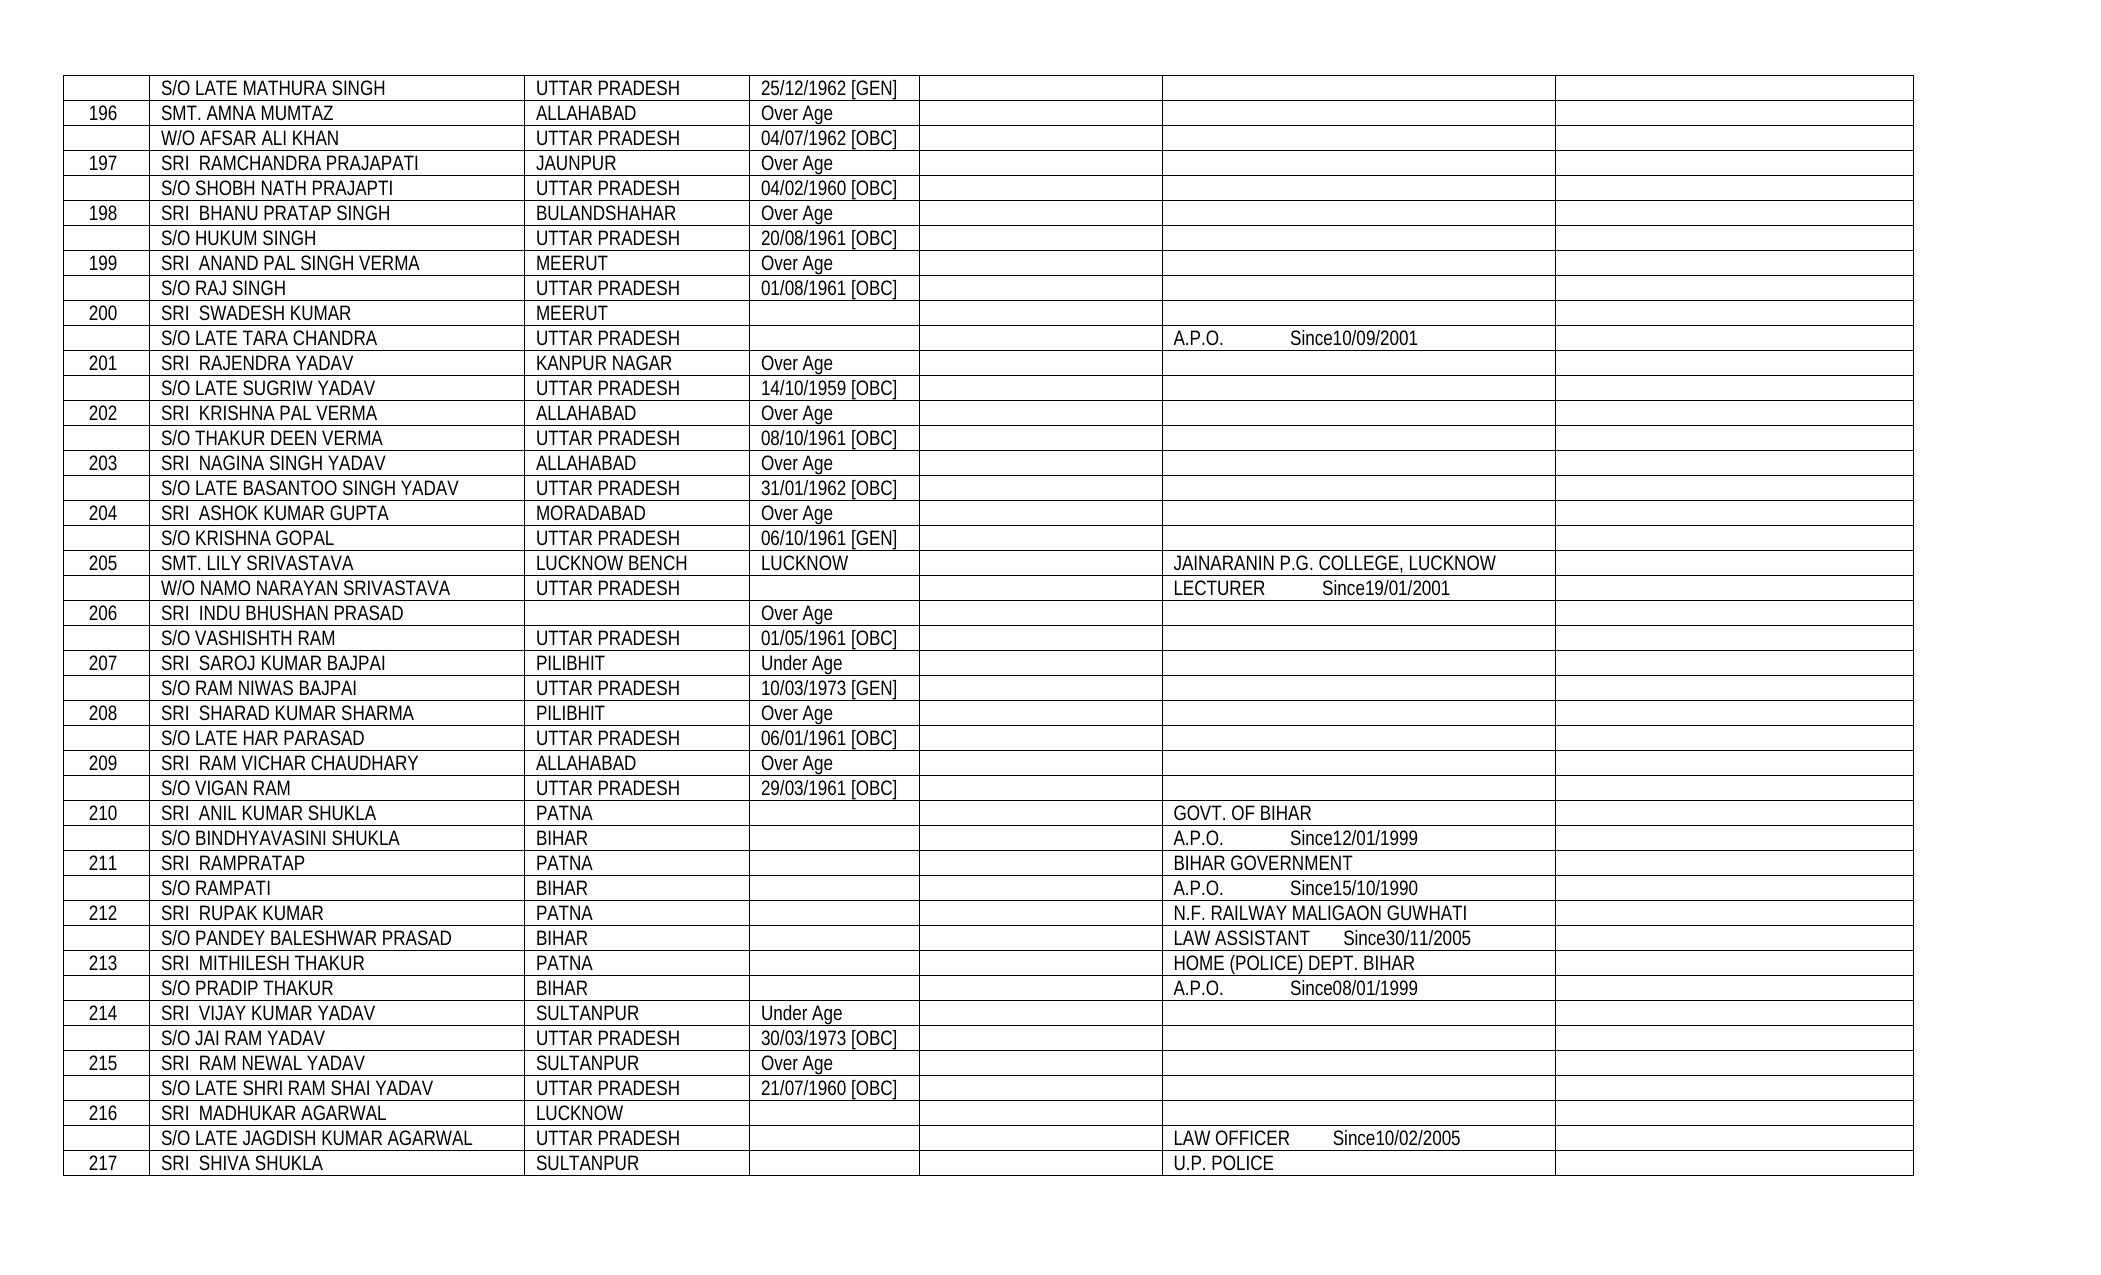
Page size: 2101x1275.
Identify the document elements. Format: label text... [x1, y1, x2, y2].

table_cell 206 [64, 601, 149, 625]
table_cell 14/10/1959 [OBC] [750, 376, 919, 400]
table_cell [920, 701, 1162, 725]
table_cell SRI RUPAK KUMAR [150, 901, 524, 925]
table_cell SRI VIJAY KUMAR YADAV [150, 1001, 524, 1025]
table_cell UTTAR PRADESH [525, 226, 749, 250]
table_cell [750, 901, 919, 925]
table_cell [64, 576, 149, 600]
table_cell UTTAR PRADESH [525, 126, 749, 150]
table_cell W/O NAMO NARAYAN SRIVASTAVA [150, 576, 524, 600]
table_cell UTTAR PRADESH [525, 676, 749, 700]
table_cell [1556, 1026, 1913, 1050]
table_cell S/O PANDEY BALESHWAR PRASAD [150, 926, 524, 950]
table_cell 217 [64, 1151, 149, 1175]
table_cell [1163, 676, 1555, 700]
table_cell UTTAR PRADESH [525, 576, 749, 600]
table_cell [920, 951, 1162, 975]
table_cell [1556, 151, 1913, 175]
table_cell [920, 326, 1162, 350]
table_cell [1556, 126, 1913, 150]
table_cell [1556, 251, 1913, 275]
table_cell [1163, 726, 1555, 750]
table_cell [920, 551, 1162, 575]
table_cell [1163, 176, 1555, 200]
table_cell SRI RAMCHANDRA PRAJAPATI [150, 151, 524, 175]
table_cell SRI RAMPRATAP [150, 851, 524, 875]
table_cell Over Age [750, 451, 919, 475]
table_cell A.P.O. Since10/09/2001 [1163, 326, 1555, 350]
table_cell SRI SWADESH KUMAR [150, 301, 524, 325]
table_cell [1163, 751, 1555, 775]
table_cell 202 [64, 401, 149, 425]
table_cell 200 [64, 301, 149, 325]
table_cell SRI ANAND PAL SINGH VERMA [150, 251, 524, 275]
table_cell Over Age [750, 201, 919, 225]
table_cell HOME (POLICE) DEPT. BIHAR [1163, 951, 1555, 975]
table_cell SRI SAROJ KUMAR BAJPAI [150, 651, 524, 675]
table_cell 01/08/1961 [OBC] [750, 276, 919, 300]
table_cell [920, 1001, 1162, 1025]
table_cell Under Age [750, 651, 919, 675]
table_cell [1556, 201, 1913, 225]
table_cell UTTAR PRADESH [525, 626, 749, 650]
table_cell S/O VIGAN RAM [150, 776, 524, 800]
table_cell [64, 276, 149, 300]
table_cell MORADABAD [525, 501, 749, 525]
table_cell [1163, 101, 1555, 125]
table_cell [64, 976, 149, 1000]
table_cell UTTAR PRADESH [525, 76, 749, 100]
table_cell [1163, 526, 1555, 550]
table_cell GOVT. OF BIHAR [1163, 801, 1555, 825]
table_cell 31/01/1962 [OBC] [750, 476, 919, 500]
table_cell W/O AFSAR ALI KHAN [150, 126, 524, 150]
table_cell [1556, 426, 1913, 450]
table_cell 25/12/1962 [GEN] [750, 76, 919, 100]
table_cell [1556, 451, 1913, 475]
table_cell [750, 976, 919, 1000]
table_cell [920, 251, 1162, 275]
table_cell [1163, 376, 1555, 400]
table_cell U.P. POLICE [1163, 1151, 1555, 1175]
table_cell [1556, 376, 1913, 400]
table_cell S/O LATE BASANTOO SINGH YADAV [150, 476, 524, 500]
table_cell [920, 151, 1162, 175]
table_cell [750, 951, 919, 975]
table_cell [920, 751, 1162, 775]
table_cell [1163, 1076, 1555, 1100]
table_cell Over Age [750, 251, 919, 275]
table_cell JAUNPUR [525, 151, 749, 175]
table_cell ALLAHABAD [525, 451, 749, 475]
table_cell 29/03/1961 [OBC] [750, 776, 919, 800]
table_cell UTTAR PRADESH [525, 726, 749, 750]
table_cell [1556, 726, 1913, 750]
table_cell [750, 576, 919, 600]
table_cell [750, 1151, 919, 1175]
table_cell BIHAR [525, 876, 749, 900]
table_cell ALLAHABAD [525, 751, 749, 775]
table_cell 205 [64, 551, 149, 575]
table_cell [64, 426, 149, 450]
table_cell [1556, 901, 1913, 925]
table_cell 212 [64, 901, 149, 925]
table_cell 30/03/1973 [OBC] [750, 1026, 919, 1050]
table_cell [920, 776, 1162, 800]
table_cell BIHAR GOVERNMENT [1163, 851, 1555, 875]
table_cell [64, 226, 149, 250]
table_cell [750, 826, 919, 850]
table_cell [1163, 276, 1555, 300]
table_cell [1163, 1026, 1555, 1050]
table_cell Under Age [750, 1001, 919, 1025]
table_cell BIHAR [525, 926, 749, 950]
table_cell [64, 926, 149, 950]
table_cell [64, 126, 149, 150]
table_cell [1556, 1101, 1913, 1125]
table_cell SRI KRISHNA PAL VERMA [150, 401, 524, 425]
table_cell SULTANPUR [525, 1151, 749, 1175]
table_cell SRI ASHOK KUMAR GUPTA [150, 501, 524, 525]
table_cell [920, 726, 1162, 750]
table_cell [64, 526, 149, 550]
table_cell BULANDSHAHAR [525, 201, 749, 225]
table_cell [64, 326, 149, 350]
table_cell 210 [64, 801, 149, 825]
table_cell [920, 651, 1162, 675]
table_cell SULTANPUR [525, 1001, 749, 1025]
table_cell S/O LATE SHRI RAM SHAI YADAV [150, 1076, 524, 1100]
table_cell [64, 876, 149, 900]
table_cell 216 [64, 1101, 149, 1125]
table_cell [1556, 776, 1913, 800]
table_cell PATNA [525, 851, 749, 875]
table_cell KANPUR NAGAR [525, 351, 749, 375]
table_cell UTTAR PRADESH [525, 1026, 749, 1050]
table_cell [750, 801, 919, 825]
table_cell UTTAR PRADESH [525, 526, 749, 550]
table_cell [1556, 676, 1913, 700]
table_cell [1556, 501, 1913, 525]
table_cell [920, 526, 1162, 550]
table_cell [1163, 201, 1555, 225]
table_cell S/O HUKUM SINGH [150, 226, 524, 250]
table_cell [750, 876, 919, 900]
table_cell [1163, 626, 1555, 650]
table_cell 208 [64, 701, 149, 725]
table_cell SRI NAGINA SINGH YADAV [150, 451, 524, 475]
table_cell [920, 76, 1162, 100]
table_cell [64, 1126, 149, 1150]
table_cell Over Age [750, 401, 919, 425]
table_cell S/O PRADIP THAKUR [150, 976, 524, 1000]
table_cell [1163, 451, 1555, 475]
table_cell [1163, 251, 1555, 275]
table_cell SRI INDU BHUSHAN PRASAD [150, 601, 524, 625]
table_cell S/O THAKUR DEEN VERMA [150, 426, 524, 450]
table_cell [920, 901, 1162, 925]
table_cell LAW ASSISTANT Since30/11/2005 [1163, 926, 1555, 950]
table_cell ALLAHABAD [525, 101, 749, 125]
table_cell [64, 1026, 149, 1050]
table_cell [64, 1076, 149, 1100]
table_cell [1556, 276, 1913, 300]
table_cell 06/10/1961 [GEN] [750, 526, 919, 550]
table_cell [1556, 626, 1913, 650]
table_cell [750, 851, 919, 875]
table_cell [750, 926, 919, 950]
table_cell UTTAR PRADESH [525, 476, 749, 500]
table_cell [1556, 1151, 1913, 1175]
table_cell [64, 776, 149, 800]
table_cell [1556, 176, 1913, 200]
table_cell S/O LATE MATHURA SINGH [150, 76, 524, 100]
table_cell UTTAR PRADESH [525, 426, 749, 450]
table_cell UTTAR PRADESH [525, 1126, 749, 1150]
table_cell 06/01/1961 [OBC] [750, 726, 919, 750]
table_cell PATNA [525, 901, 749, 925]
table_cell [920, 926, 1162, 950]
table_cell [1556, 1051, 1913, 1075]
table_cell [920, 601, 1162, 625]
table_cell Over Age [750, 501, 919, 525]
table_cell SRI MITHILESH THAKUR [150, 951, 524, 975]
table_cell [64, 626, 149, 650]
table_cell [920, 126, 1162, 150]
table_cell MEERUT [525, 301, 749, 325]
table_cell [1556, 851, 1913, 875]
table_cell [1163, 76, 1555, 100]
table_cell [920, 401, 1162, 425]
table_cell S/O SHOBH NATH PRAJAPTI [150, 176, 524, 200]
table_cell SULTANPUR [525, 1051, 749, 1075]
table_cell 21/07/1960 [OBC] [750, 1076, 919, 1100]
table_cell A.P.O. Since12/01/1999 [1163, 826, 1555, 850]
table_cell S/O JAI RAM YADAV [150, 1026, 524, 1050]
table_cell PILIBHIT [525, 701, 749, 725]
table_cell S/O VASHISHTH RAM [150, 626, 524, 650]
table_cell [64, 76, 149, 100]
table_cell [1556, 601, 1913, 625]
table_cell Over Age [750, 101, 919, 125]
table_cell Over Age [750, 751, 919, 775]
table_cell A.P.O. Since08/01/1999 [1163, 976, 1555, 1000]
table_cell PATNA [525, 801, 749, 825]
table_cell PATNA [525, 951, 749, 975]
table_cell [920, 1051, 1162, 1075]
table_cell SMT. AMNA MUMTAZ [150, 101, 524, 125]
table_cell [525, 601, 749, 625]
table_cell 08/10/1961 [OBC] [750, 426, 919, 450]
table_cell [1556, 526, 1913, 550]
table_cell [1556, 401, 1913, 425]
table_cell [1556, 576, 1913, 600]
table_cell [750, 326, 919, 350]
table_cell LUCKNOW BENCH [525, 551, 749, 575]
table_cell UTTAR PRADESH [525, 176, 749, 200]
table_cell [1163, 601, 1555, 625]
table_cell [920, 301, 1162, 325]
table_cell [1556, 551, 1913, 575]
table_cell [1163, 1051, 1555, 1075]
table_cell S/O LATE SUGRIW YADAV [150, 376, 524, 400]
table_cell S/O RAMPATI [150, 876, 524, 900]
table_cell Over Age [750, 151, 919, 175]
table_cell UTTAR PRADESH [525, 326, 749, 350]
table_cell [920, 826, 1162, 850]
table_cell [920, 576, 1162, 600]
table_cell N.F. RAILWAY MALIGAON GUWHATI [1163, 901, 1555, 925]
table_cell S/O LATE HAR PARASAD [150, 726, 524, 750]
table_cell [64, 176, 149, 200]
table_cell 20/08/1961 [OBC] [750, 226, 919, 250]
table_cell [64, 376, 149, 400]
table_cell 203 [64, 451, 149, 475]
table_cell [750, 301, 919, 325]
table_cell [64, 476, 149, 500]
table_cell Over Age [750, 601, 919, 625]
table_cell 04/02/1960 [OBC] [750, 176, 919, 200]
table_cell [1556, 476, 1913, 500]
table_cell S/O BINDHYAVASINI SHUKLA [150, 826, 524, 850]
table_cell [920, 851, 1162, 875]
table_cell [1556, 826, 1913, 850]
table_cell [1163, 651, 1555, 675]
table_cell SRI BHANU PRATAP SINGH [150, 201, 524, 225]
table_cell [920, 1101, 1162, 1125]
table_cell [920, 276, 1162, 300]
table_cell 04/07/1962 [OBC] [750, 126, 919, 150]
table_cell PILIBHIT [525, 651, 749, 675]
table_cell [1163, 151, 1555, 175]
table_cell S/O LATE JAGDISH KUMAR AGARWAL [150, 1126, 524, 1150]
table_cell [1556, 976, 1913, 1000]
table_cell [750, 1126, 919, 1150]
table_cell [1163, 476, 1555, 500]
table_cell S/O KRISHNA GOPAL [150, 526, 524, 550]
table_cell [1163, 776, 1555, 800]
table_cell BIHAR [525, 976, 749, 1000]
table_cell 01/05/1961 [OBC] [750, 626, 919, 650]
table_cell UTTAR PRADESH [525, 1076, 749, 1100]
table_cell S/O RAM NIWAS BAJPAI [150, 676, 524, 700]
table_cell [64, 726, 149, 750]
table_cell A.P.O. Since15/10/1990 [1163, 876, 1555, 900]
table_cell [1163, 351, 1555, 375]
table_cell [1556, 351, 1913, 375]
table_cell 213 [64, 951, 149, 975]
table_cell Over Age [750, 701, 919, 725]
table_cell ALLAHABAD [525, 401, 749, 425]
table_cell Over Age [750, 1051, 919, 1075]
table_cell UTTAR PRADESH [525, 776, 749, 800]
table_cell [920, 976, 1162, 1000]
table_cell [750, 1101, 919, 1125]
table_cell [920, 1076, 1162, 1100]
table_cell [920, 876, 1162, 900]
table_cell [1556, 1076, 1913, 1100]
table_cell LUCKNOW [525, 1101, 749, 1125]
table_cell [920, 1126, 1162, 1150]
table_cell [1556, 926, 1913, 950]
table_cell 215 [64, 1051, 149, 1075]
table_cell [1556, 326, 1913, 350]
table_cell [920, 476, 1162, 500]
table_cell [920, 801, 1162, 825]
table_cell 197 [64, 151, 149, 175]
table_cell [1556, 76, 1913, 100]
table_cell [1556, 101, 1913, 125]
table_cell 211 [64, 851, 149, 875]
table_cell [1163, 501, 1555, 525]
table_cell LECTURER Since19/01/2001 [1163, 576, 1555, 600]
table_cell [920, 1026, 1162, 1050]
table_cell SRI SHARAD KUMAR SHARMA [150, 701, 524, 725]
table_cell [1556, 226, 1913, 250]
table_cell SMT. LILY SRIVASTAVA [150, 551, 524, 575]
table_cell [920, 201, 1162, 225]
table_cell 207 [64, 651, 149, 675]
table_cell SRI ANIL KUMAR SHUKLA [150, 801, 524, 825]
table_cell [1556, 876, 1913, 900]
table_cell [1556, 751, 1913, 775]
table_cell [920, 176, 1162, 200]
table_cell [920, 626, 1162, 650]
table_cell 10/03/1973 [GEN] [750, 676, 919, 700]
table_cell [920, 426, 1162, 450]
table_cell 201 [64, 351, 149, 375]
table_cell [920, 1151, 1162, 1175]
table_cell SRI RAM NEWAL YADAV [150, 1051, 524, 1075]
table_cell [920, 676, 1162, 700]
table_cell [920, 501, 1162, 525]
table_cell [920, 451, 1162, 475]
table_cell [920, 376, 1162, 400]
table_cell [1163, 1001, 1555, 1025]
table_cell 199 [64, 251, 149, 275]
table_cell SRI MADHUKAR AGARWAL [150, 1101, 524, 1125]
table_cell SRI SHIVA SHUKLA [150, 1151, 524, 1175]
table_cell [920, 226, 1162, 250]
table_cell UTTAR PRADESH [525, 376, 749, 400]
table_cell [1556, 1001, 1913, 1025]
table_cell 198 [64, 201, 149, 225]
table_cell 204 [64, 501, 149, 525]
table_cell LAW OFFICER Since10/02/2005 [1163, 1126, 1555, 1150]
table_cell UTTAR PRADESH [525, 276, 749, 300]
table_cell [1556, 651, 1913, 675]
table_cell [1163, 301, 1555, 325]
table_cell [1163, 1101, 1555, 1125]
table_cell SRI RAJENDRA YADAV [150, 351, 524, 375]
table_cell MEERUT [525, 251, 749, 275]
table_cell S/O RAJ SINGH [150, 276, 524, 300]
table_cell LUCKNOW [750, 551, 919, 575]
table_cell [1556, 301, 1913, 325]
table_cell 196 [64, 101, 149, 125]
table_cell 214 [64, 1001, 149, 1025]
table_cell [920, 101, 1162, 125]
table_cell [1163, 426, 1555, 450]
table_cell [1556, 951, 1913, 975]
table_cell [920, 351, 1162, 375]
table_cell [1163, 126, 1555, 150]
table_cell SRI RAM VICHAR CHAUDHARY [150, 751, 524, 775]
table_cell JAINARANIN P.G. COLLEGE, LUCKNOW [1163, 551, 1555, 575]
table_cell Over Age [750, 351, 919, 375]
table_cell 209 [64, 751, 149, 775]
table_cell [1163, 701, 1555, 725]
table_cell [64, 676, 149, 700]
table_cell [1556, 1126, 1913, 1150]
table_cell BIHAR [525, 826, 749, 850]
table_cell S/O LATE TARA CHANDRA [150, 326, 524, 350]
table_cell [1556, 701, 1913, 725]
table_cell [1556, 801, 1913, 825]
table_cell [1163, 401, 1555, 425]
table_cell [64, 826, 149, 850]
table_cell [1163, 226, 1555, 250]
